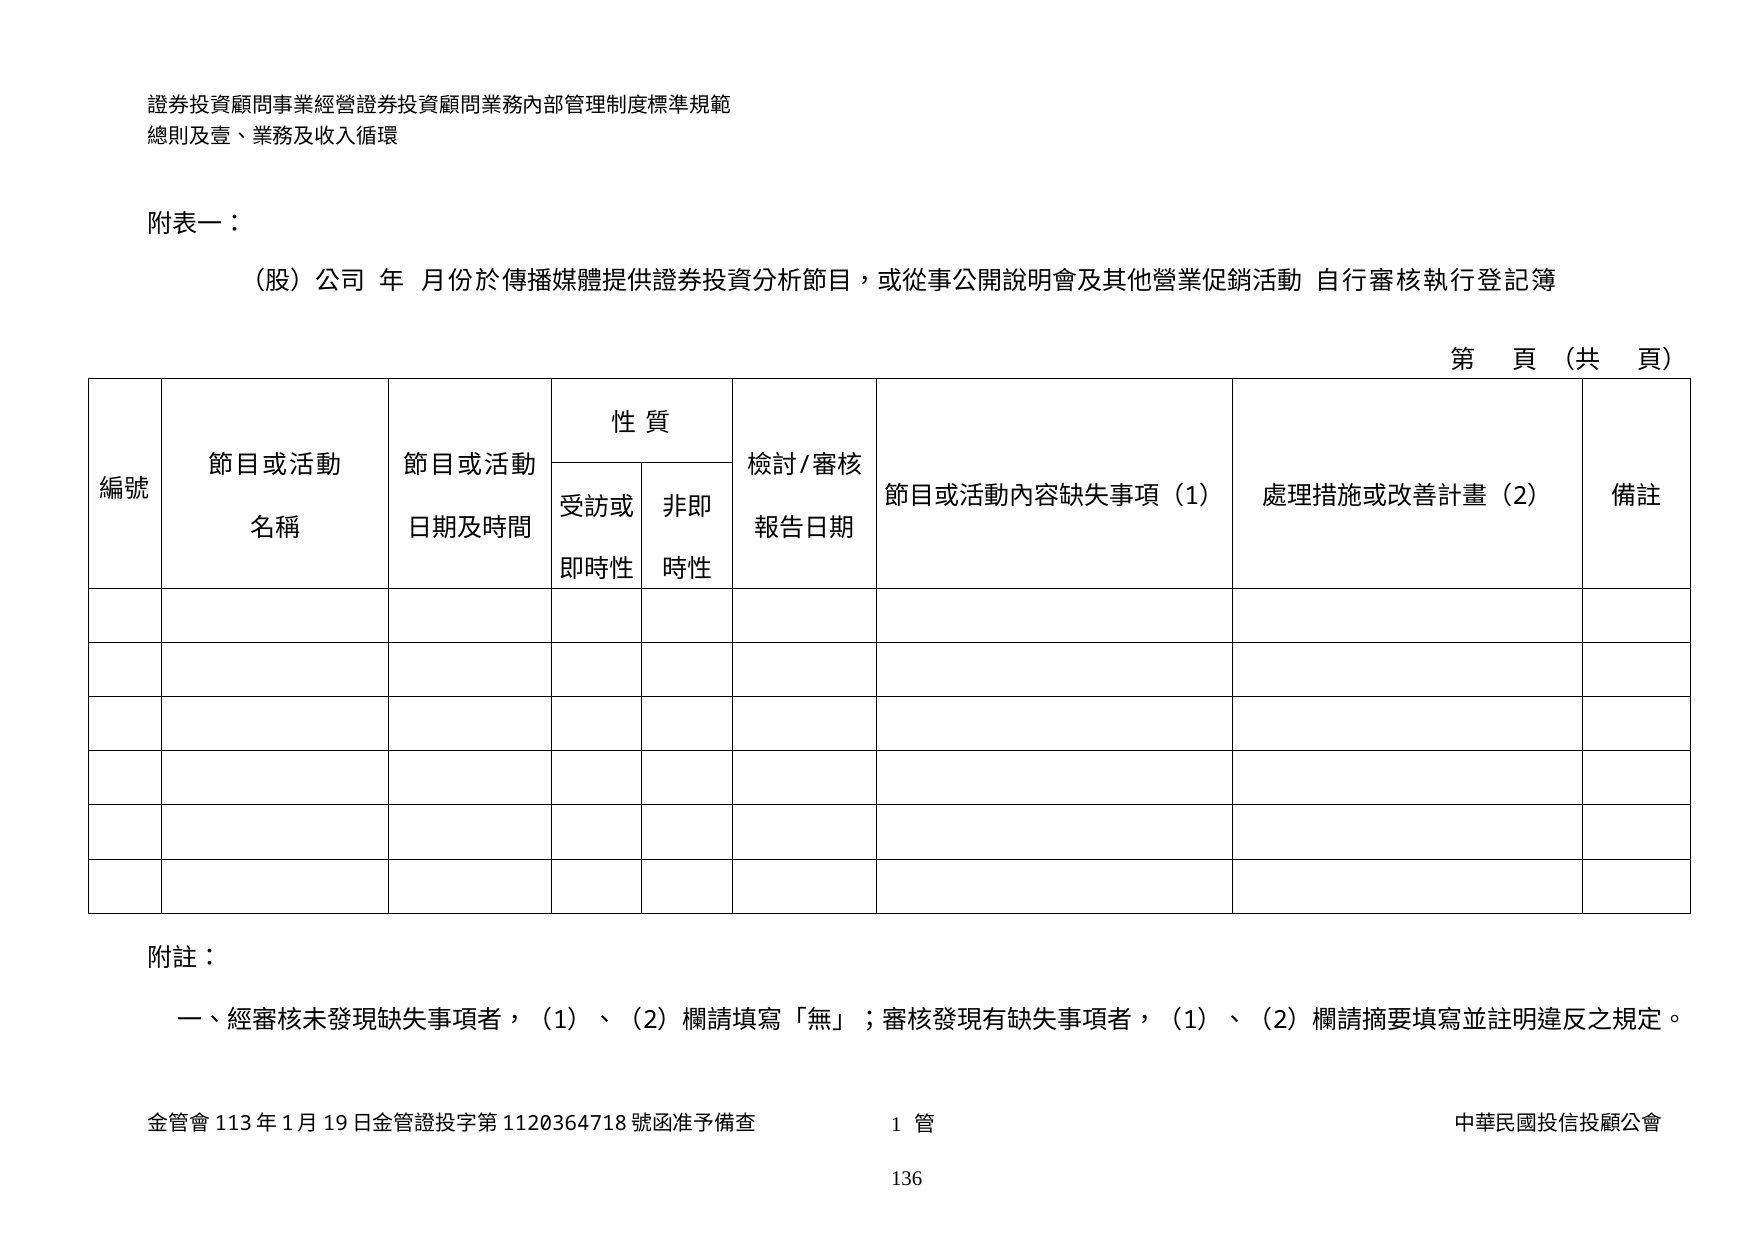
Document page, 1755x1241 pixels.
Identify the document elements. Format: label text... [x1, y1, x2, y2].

table_cell [877, 697, 1232, 750]
table_cell [389, 860, 551, 913]
table_cell [1233, 643, 1582, 696]
text 第 頁 （共 頁） [148, 316, 1687, 378]
table_cell [733, 860, 876, 913]
table_cell [389, 751, 551, 804]
table_cell [733, 643, 876, 696]
table_cell [1583, 589, 1690, 642]
table_cell [552, 589, 641, 642]
table_header 節目或活動內容缺失事項（1） [877, 379, 1232, 588]
table_cell [162, 805, 388, 858]
table_cell [162, 751, 388, 804]
table_cell [389, 589, 551, 642]
table_cell [1583, 751, 1690, 804]
table_cell [89, 860, 161, 913]
table_cell [162, 643, 388, 696]
table_cell [1583, 643, 1690, 696]
table_cell [642, 805, 732, 858]
table_cell [877, 589, 1232, 642]
table_cell [733, 589, 876, 642]
table_cell [89, 643, 161, 696]
table_header 編號 [89, 379, 161, 588]
table_cell [1583, 697, 1690, 750]
text 附表一： [148, 179, 1687, 242]
text 附註： [148, 914, 1687, 976]
table_cell [162, 860, 388, 913]
table_cell [1233, 805, 1582, 858]
text （股）公司 年 月份於傳播媒體提供證券投資分析節目，或從事公開說明會及其他營業促銷活動 自行審核執行登記簿 [108, 261, 1687, 297]
table_cell [1233, 697, 1582, 750]
table_cell [733, 751, 876, 804]
table_cell [552, 697, 641, 750]
table_cell [89, 805, 161, 858]
table_cell [162, 589, 388, 642]
table_cell [1233, 589, 1582, 642]
table_cell [877, 643, 1232, 696]
table_cell [552, 643, 641, 696]
table_cell 受訪或即時性 [552, 463, 641, 588]
table_cell [877, 860, 1232, 913]
table_cell [552, 751, 641, 804]
table_cell [642, 751, 732, 804]
table_cell [1583, 860, 1690, 913]
table_cell [642, 697, 732, 750]
table_header 檢討/審核報告日期 [733, 379, 876, 588]
table_cell [1233, 860, 1582, 913]
table_cell [1583, 805, 1690, 858]
table_cell [162, 697, 388, 750]
table_cell [1233, 751, 1582, 804]
table_cell [89, 751, 161, 804]
table_cell [733, 697, 876, 750]
table_cell [89, 697, 161, 750]
table_cell [89, 589, 161, 642]
table_header 節目或活動 名稱 [162, 379, 388, 588]
table_header 備註 [1583, 379, 1690, 588]
text 一、經審核未發現缺失事項者，（1）、（2）欄請填寫「無」；審核發現有缺失事項者，（1）、（2）欄請摘要填寫並註明違反之規定。 [148, 976, 1687, 1039]
table_cell [552, 805, 641, 858]
table_cell [552, 860, 641, 913]
table_header 節目或活動 日期及時間 [389, 379, 551, 588]
table_cell [877, 805, 1232, 858]
table_cell [389, 697, 551, 750]
table_cell [642, 643, 732, 696]
table_cell [642, 589, 732, 642]
table_cell [389, 643, 551, 696]
table_cell [642, 860, 732, 913]
table_header 性 質 （請勾選） [552, 379, 732, 462]
table_header 處理措施或改善計畫（2） [1233, 379, 1582, 588]
table_cell 非即 時性 [642, 463, 732, 588]
table_cell [877, 751, 1232, 804]
table_cell [389, 805, 551, 858]
table_cell [733, 805, 876, 858]
